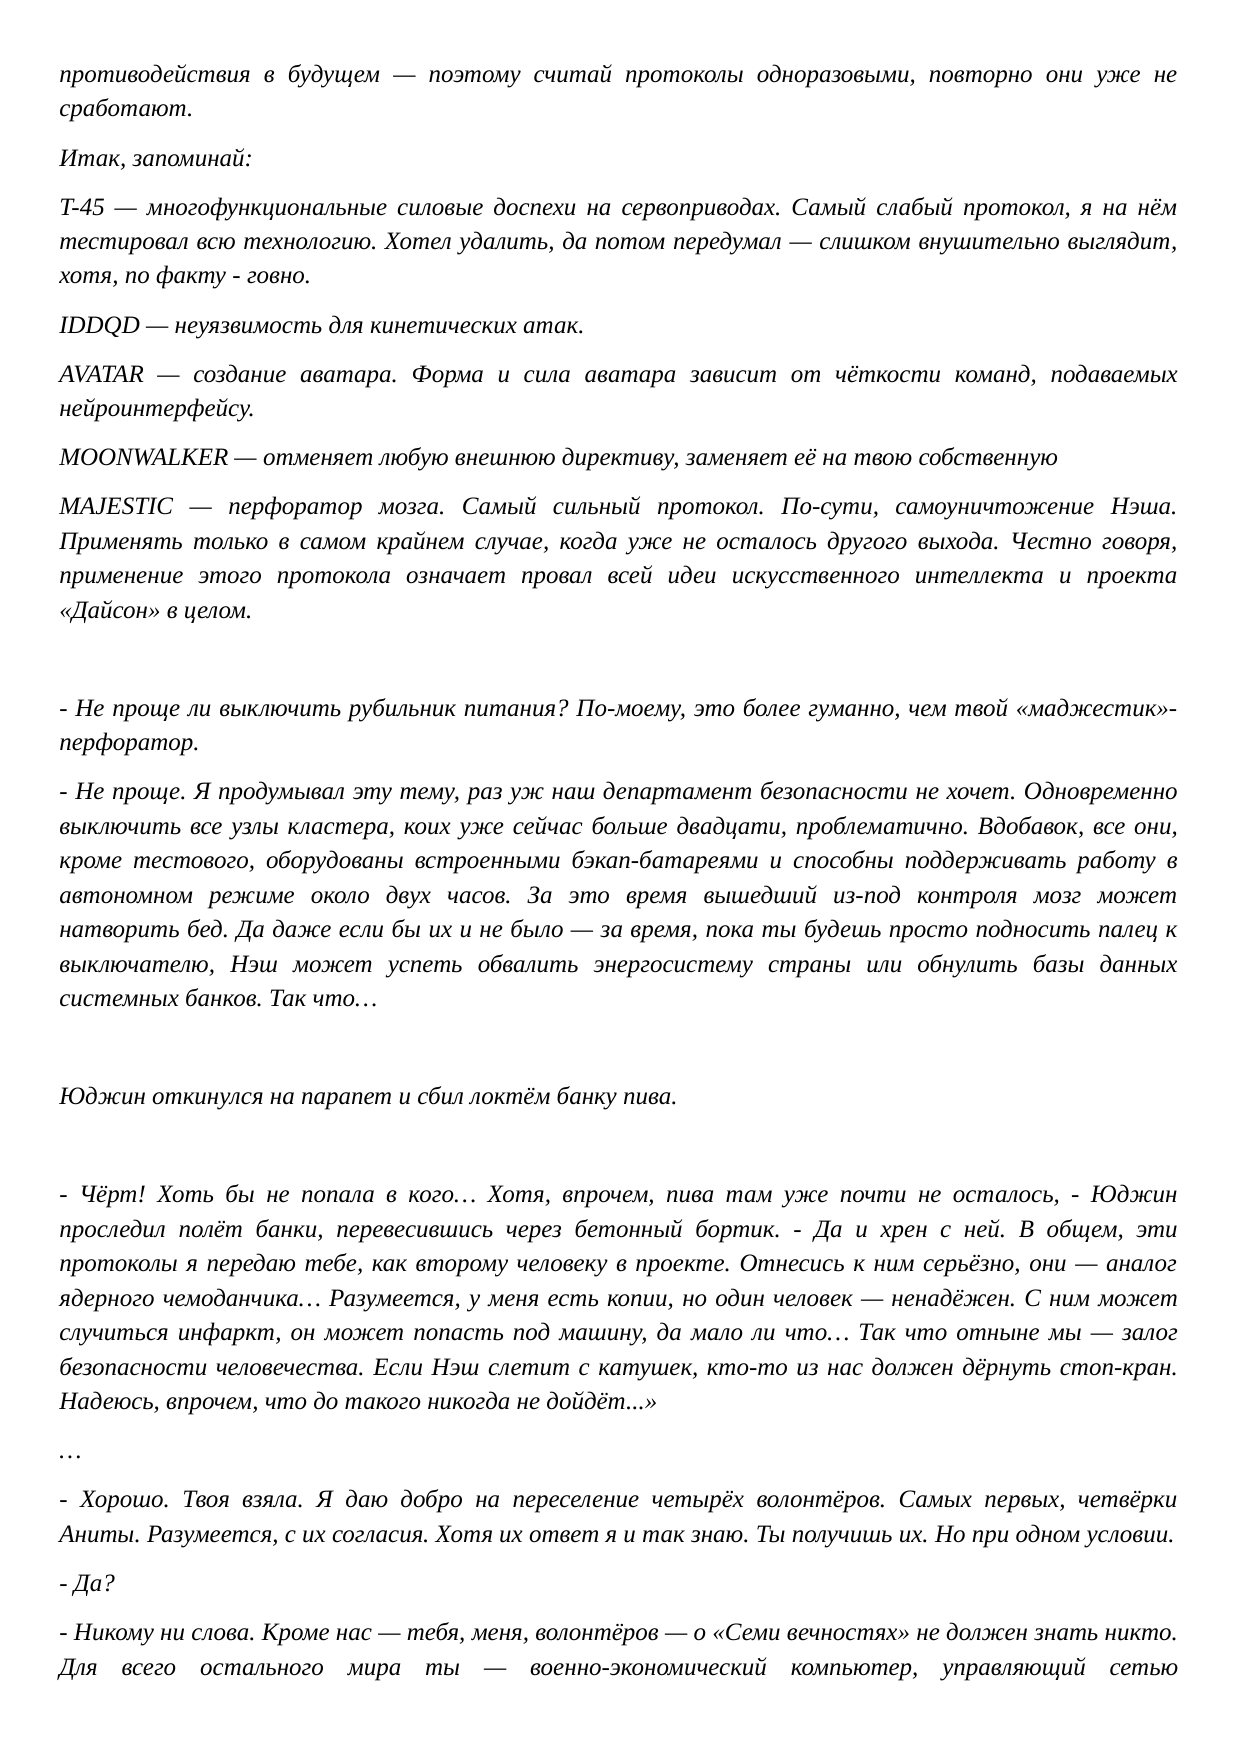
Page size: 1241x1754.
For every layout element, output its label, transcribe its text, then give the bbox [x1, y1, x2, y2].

text AVATAR — создание аватара. Форма и сила аватара зависит от чёткости команд, подаваемых нейроинтерфейсу. [59, 359, 1181, 422]
text - Да? [59, 1568, 1181, 1597]
text - Никому ни слова. Кроме нас — тебя, меня, волонтёров — о «Семи вечностях» не должен знать никто. Для всего остального мира ты — военно-экономический компьютер, управляющий сетью [59, 1617, 1181, 1680]
text MOONWALKER — отменяет любую внешнюю директиву, заменяет её на твою собственную [59, 442, 1181, 471]
text - Не проще. Я продумывал эту тему, раз уж наш департамент безопасности не хочет. Одновременно выключить все узлы кластера, коих уже сейчас больше двадцати, проблематично. Вдобавок, все они, кроме тестового, оборудованы встроенными бэкап-батареями и способны поддерживать работу в автономном режиме около двух часов. За это время вышедший из-под контроля мозг может натворить бед. Да даже если бы их и не было — за время, пока ты будешь просто подносить палец к выключателю, Нэш может успеть обвалить энергосистему страны или обнулить базы данных системных банков. Так что… [59, 776, 1181, 1012]
text Итак, запоминай: [59, 143, 1181, 171]
text противодействия в будущем — поэтому считай протоколы одноразовыми, повторно они уже не сработают. [59, 59, 1181, 122]
text … [59, 1436, 1181, 1464]
text - Чёрт! Хоть бы не попала в кого… Хотя, впрочем, пива там уже почти не осталось, - Юджин проследил полёт банки, перевесившись через бетонный бортик. - Да и хрен с ней. В общем, эти протоколы я передаю тебе, как второму человеку в проекте. Отнесись к ним серьёзно, они — аналог ядерного чемоданчика… Разумеется, у меня есть копии, но один человек — ненадёжен. С ним может случиться инфаркт, он может попасть под машину, да мало ли что… Так что отныне мы — залог безопасности человечества. Если Нэш слетит с катушек, кто-то из нас должен дёрнуть стоп-кран. Надеюсь, впрочем, что до такого никогда не дойдёт...» [59, 1179, 1181, 1415]
text Юджин откинулся на парапет и сбил локтём банку пива. [59, 1081, 1181, 1110]
text T-45 — многофункциональные силовые доспехи на сервоприводах. Самый слабый протокол, я на нём тестировал всю технологию. Хотел удалить, да потом передумал — слишком внушительно выглядит, хотя, по факту - говно. [59, 192, 1181, 289]
text - Хорошо. Твоя взяла. Я даю добро на переселение четырёх волонтёров. Самых первых, четвёрки Аниты. Разумеется, с их согласия. Хотя их ответ я и так знаю. Ты получишь их. Но при одном условии. [59, 1484, 1181, 1548]
text MAJESTIC — перфоратор мозга. Самый сильный протокол. По-сути, самоуничтожение Нэша. Применять только в самом крайнем случае, когда уже не осталось другого выхода. Честно говоря, применение этого протокола означает провал всей идеи искусственного интеллекта и проекта «Дайсон» в целом. [59, 491, 1181, 623]
text - Не проще ли выключить рубильник питания? По-моему, это более гуманно, чем твой «маджестик»-перфоратор. [59, 693, 1181, 756]
text IDDQD — неуязвимость для кинетических атак. [59, 310, 1181, 338]
